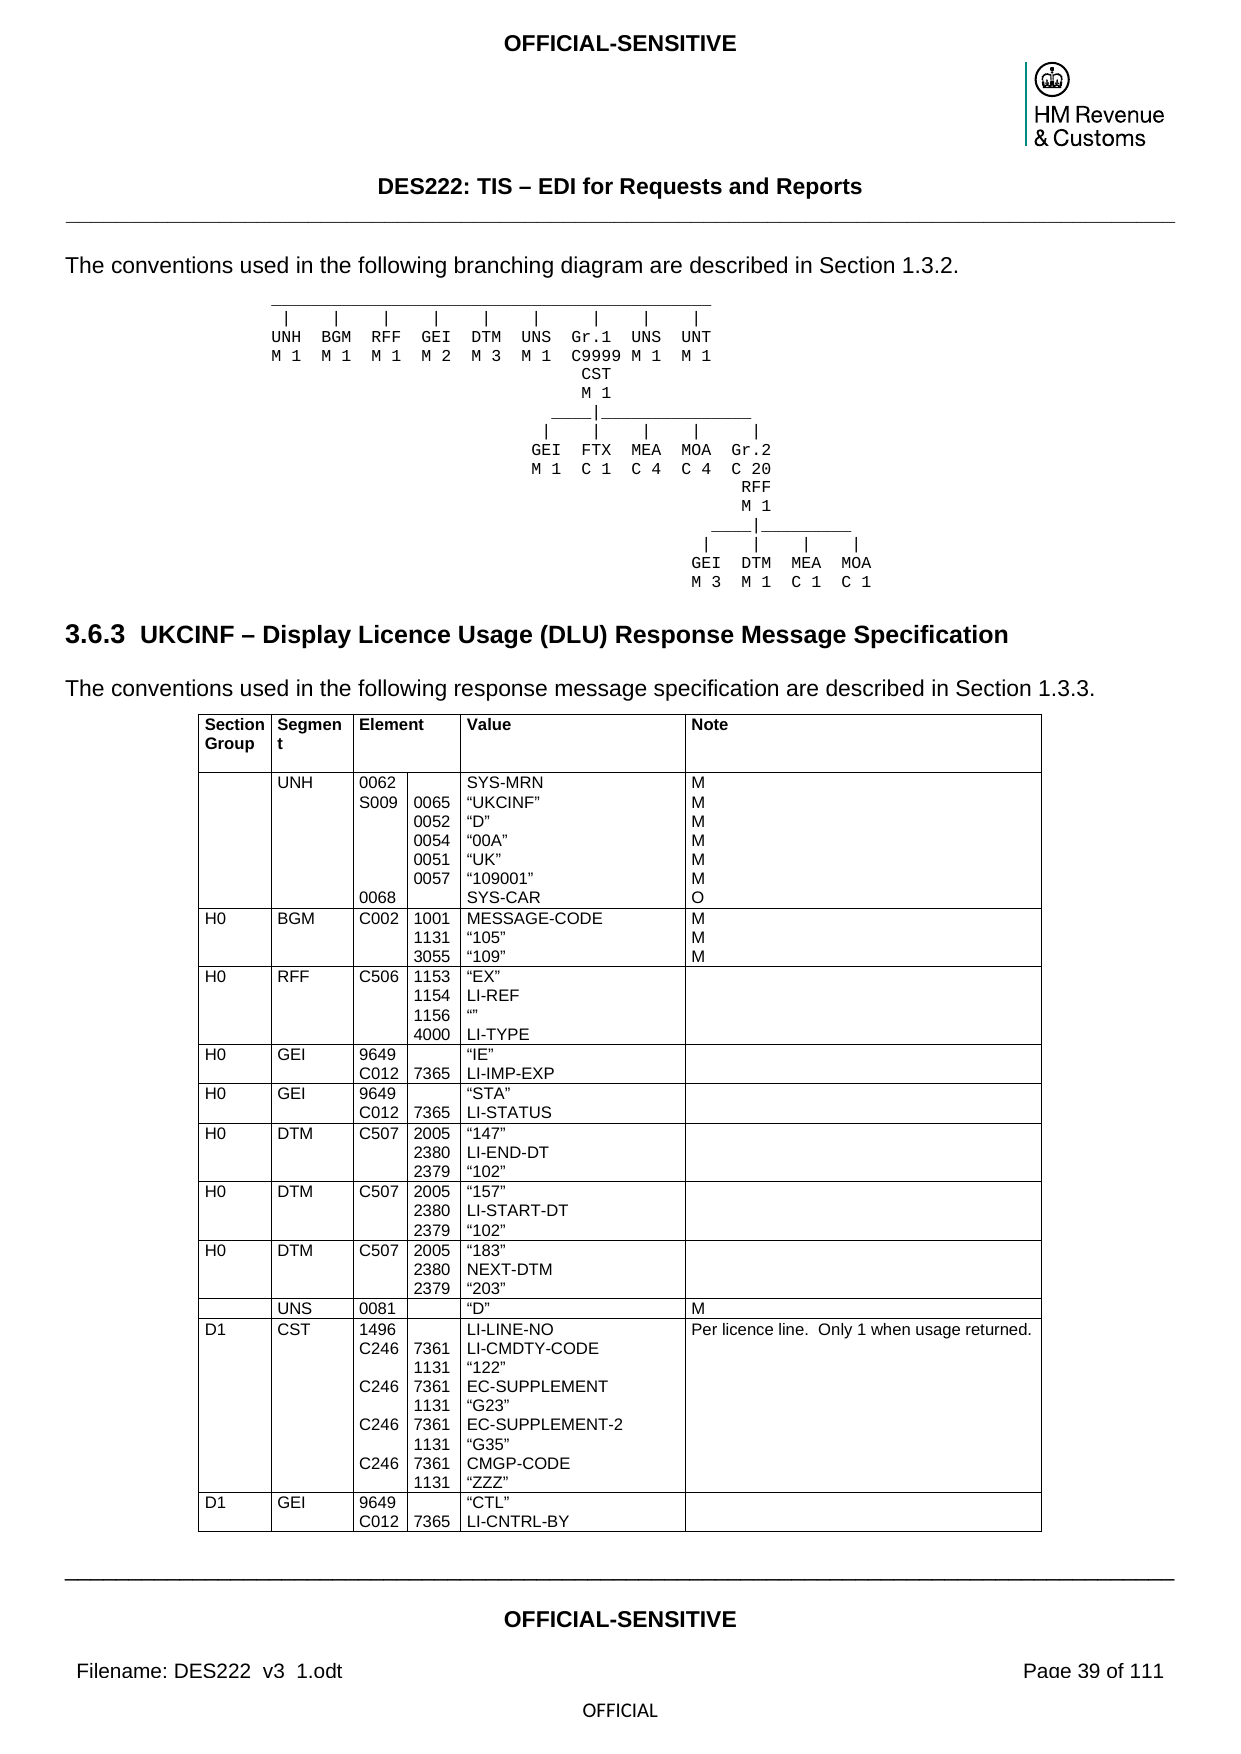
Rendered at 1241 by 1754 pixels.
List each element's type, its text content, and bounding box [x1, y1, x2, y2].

table_cell DTM [272, 1182, 353, 1239]
text | | | | [215, 536, 1175, 554]
table_cell 1001 1131 3055 [408, 909, 460, 966]
table_cell 0081 [354, 1299, 407, 1318]
table_cell H0 [199, 967, 271, 1044]
table_cell “D” [461, 1299, 685, 1318]
text ____|_______________ [215, 404, 1175, 422]
text The conventions used in the following response message specification are described in Section 1.3.3. [65, 675, 1175, 701]
table_cell DTM [272, 1241, 353, 1298]
text UNH BGM RFF GEI DTM UNS Gr.1 UNS UNT [215, 328, 1175, 347]
table_cell 1496 C246 C246 C246 C246 [354, 1319, 407, 1492]
text GEI DTM MEA MOA [215, 554, 1175, 573]
table_cell 7365 [408, 1493, 460, 1531]
text ____________________________________________ [215, 291, 1175, 309]
table_cell M [686, 1299, 1041, 1318]
table_cell 7361 1131 7361 1131 7361 1131 7361 1131 [408, 1319, 460, 1492]
text M 1 [215, 385, 1175, 404]
table_cell 2005 2380 2379 [408, 1241, 460, 1298]
table_header Element [354, 715, 460, 772]
table_cell “CTL” LI-CNTRL-BY [461, 1493, 685, 1531]
table_cell UNS [272, 1299, 353, 1318]
table_cell [408, 1299, 460, 1318]
table_cell 2005 2380 2379 [408, 1124, 460, 1181]
table_cell 2005 2380 2379 [408, 1182, 460, 1239]
table_cell UNH [272, 773, 353, 907]
table_cell Per licence line. Only 1 when usage returned. [686, 1319, 1041, 1492]
table_cell H0 [199, 1124, 271, 1181]
table_cell C506 [354, 967, 407, 1044]
table_cell [686, 1241, 1041, 1298]
table_cell [686, 1045, 1041, 1083]
table_cell M M M M M M O [686, 773, 1041, 907]
text | | | | | [215, 422, 1175, 441]
table_cell D1 [199, 1493, 271, 1531]
table_cell [686, 1124, 1041, 1181]
text M 1 M 1 M 1 M 2 M 3 M 1 C9999 M 1 M 1 [215, 347, 1175, 366]
table_cell “183” NEXT-DTM “203” [461, 1241, 685, 1298]
text M 1 [215, 498, 1175, 517]
table_cell C507 [354, 1182, 407, 1239]
table_cell C507 [354, 1124, 407, 1181]
table_cell MESSAGE-CODE “105” “109” [461, 909, 685, 966]
table_header Segment [272, 715, 353, 772]
table_cell 9649 C012 [354, 1045, 407, 1083]
table_cell 1153 1154 1156 4000 [408, 967, 460, 1044]
table_header Section Group [199, 715, 271, 772]
table_cell H0 [199, 909, 271, 966]
table_cell [686, 1084, 1041, 1122]
table_cell 9649 C012 [354, 1084, 407, 1122]
text M 1 C 1 C 4 C 4 C 20 [215, 460, 1175, 479]
table_cell GEI [272, 1493, 353, 1531]
table_cell RFF [272, 967, 353, 1044]
text M 3 M 1 C 1 C 1 [215, 573, 1175, 592]
table_cell [686, 1493, 1041, 1531]
table_header Note [686, 715, 1041, 772]
text RFF [215, 479, 1175, 498]
table_cell H0 [199, 1045, 271, 1083]
table_cell 7365 [408, 1084, 460, 1122]
table_cell H0 [199, 1182, 271, 1239]
table_cell [686, 967, 1041, 1044]
table_cell “IE” LI-IMP-EXP [461, 1045, 685, 1083]
table_cell “EX” LI-REF “” LI-TYPE [461, 967, 685, 1044]
table_cell LI-LINE-NO LI-CMDTY-CODE “122” EC-SUPPLEMENT “G23” EC-SUPPLEMENT-2 “G35” CMGP-CODE “ZZZ” [461, 1319, 685, 1492]
text The conventions used in the following branching diagram are described in Section 1.3.2. [65, 252, 1175, 278]
table_cell [686, 1182, 1041, 1239]
table_header Value [461, 715, 685, 772]
text | | | | | | | | | [215, 309, 1175, 328]
table_cell H0 [199, 1241, 271, 1298]
table_cell H0 [199, 1084, 271, 1122]
table_cell C002 [354, 909, 407, 966]
table_cell GEI [272, 1045, 353, 1083]
text CST [215, 366, 1175, 385]
table_cell M M M [686, 909, 1041, 966]
table_cell BGM [272, 909, 353, 966]
text GEI FTX MEA MOA Gr.2 [215, 441, 1175, 460]
text ____|_________ [215, 517, 1175, 536]
table_cell DTM [272, 1124, 353, 1181]
table_cell 7365 [408, 1045, 460, 1083]
table_cell 9649 C012 [354, 1493, 407, 1531]
table_cell CST [272, 1319, 353, 1492]
table_cell “157” LI-START-DT “102” [461, 1182, 685, 1239]
subtitle UKCINF – Display Licence Usage (DLU) Response Message Specification [65, 618, 1175, 650]
table_cell [199, 1299, 271, 1318]
table_cell “147” LI-END-DT “102” [461, 1124, 685, 1181]
table_cell 0065 0052 0054 0051 0057 [408, 773, 460, 907]
table_cell “STA” LI-STATUS [461, 1084, 685, 1122]
table_cell GEI [272, 1084, 353, 1122]
table_cell D1 [199, 1319, 271, 1492]
table_cell 0062 S009 0068 [354, 773, 407, 907]
table_cell [199, 773, 271, 907]
table_cell SYS-MRN “UKCINF” “D” “00A” “UK” “109001” SYS-CAR [461, 773, 685, 907]
table_cell C507 [354, 1241, 407, 1298]
